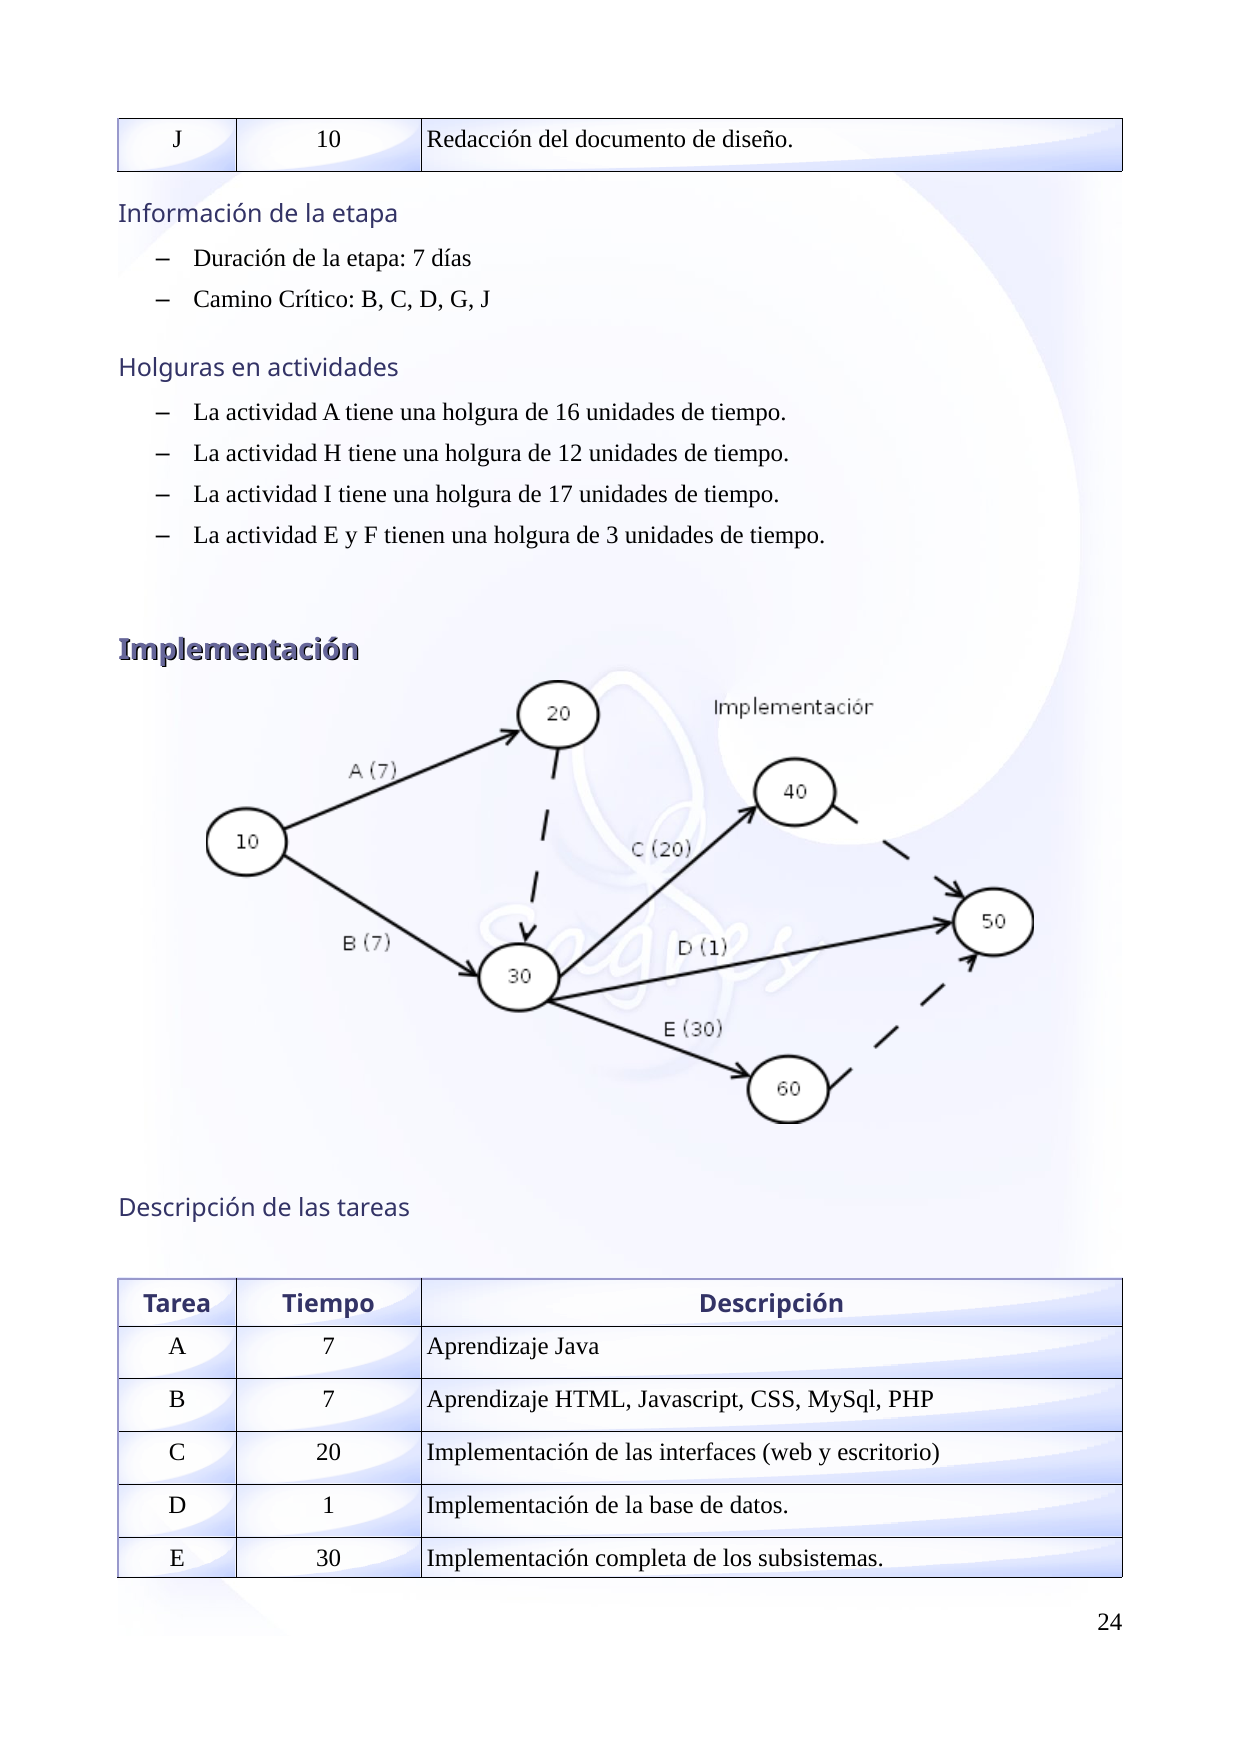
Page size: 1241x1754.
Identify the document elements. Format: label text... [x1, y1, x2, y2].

table_cell J [119, 119, 236, 171]
table_cell Implementación de las interfaces (web y escritorio) [422, 1432, 1122, 1484]
table_cell Implementación de la base de datos. [422, 1485, 1122, 1537]
subtitle Información de la etapa [118, 196, 1122, 230]
table_cell 7 [237, 1327, 421, 1378]
table_cell Redacción del documento de diseño. [422, 119, 1122, 171]
picture [118, 1224, 1122, 1278]
table_cell 7 [237, 1379, 421, 1431]
table_cell B [119, 1379, 236, 1431]
table_cell 30 [237, 1538, 421, 1577]
table_header Descripción [422, 1280, 1122, 1326]
picture [118, 384, 1122, 628]
picture [118, 668, 1122, 1190]
table_header Tiempo [237, 1280, 421, 1326]
table_cell 20 [237, 1432, 421, 1484]
list La actividad A tiene una holgura de 16 unidades de tiempo. [156, 397, 1122, 425]
list Camino Crítico: B, C, D, G, J [156, 284, 1122, 313]
table_cell D [119, 1485, 236, 1537]
picture [118, 230, 1122, 350]
table_header Tarea [119, 1280, 236, 1326]
table_cell Aprendizaje Java [422, 1327, 1122, 1378]
table_cell E [119, 1538, 236, 1577]
list La actividad E y F tienen una holgura de 3 unidades de tiempo. [156, 520, 1122, 549]
list La actividad H tiene una holgura de 12 unidades de tiempo. [156, 438, 1122, 467]
list Duración de la etapa: 7 días [156, 243, 1122, 271]
subtitle Descripción de las tareas [118, 1190, 1122, 1224]
subtitle Holguras en actividades [118, 350, 1122, 384]
table_cell Aprendizaje HTML, Javascript, CSS, MySql, PHP [422, 1379, 1122, 1431]
table_cell 10 [237, 119, 421, 171]
picture [118, 172, 1122, 196]
picture [118, 1578, 1122, 1636]
subtitle Implementación [118, 628, 1122, 668]
table_cell A [119, 1327, 236, 1378]
table_cell 1 [237, 1485, 421, 1537]
table_cell C [119, 1432, 236, 1484]
table_cell Implementación completa de los subsistemas. [422, 1538, 1122, 1577]
list La actividad I tiene una holgura de 17 unidades de tiempo. [156, 479, 1122, 508]
